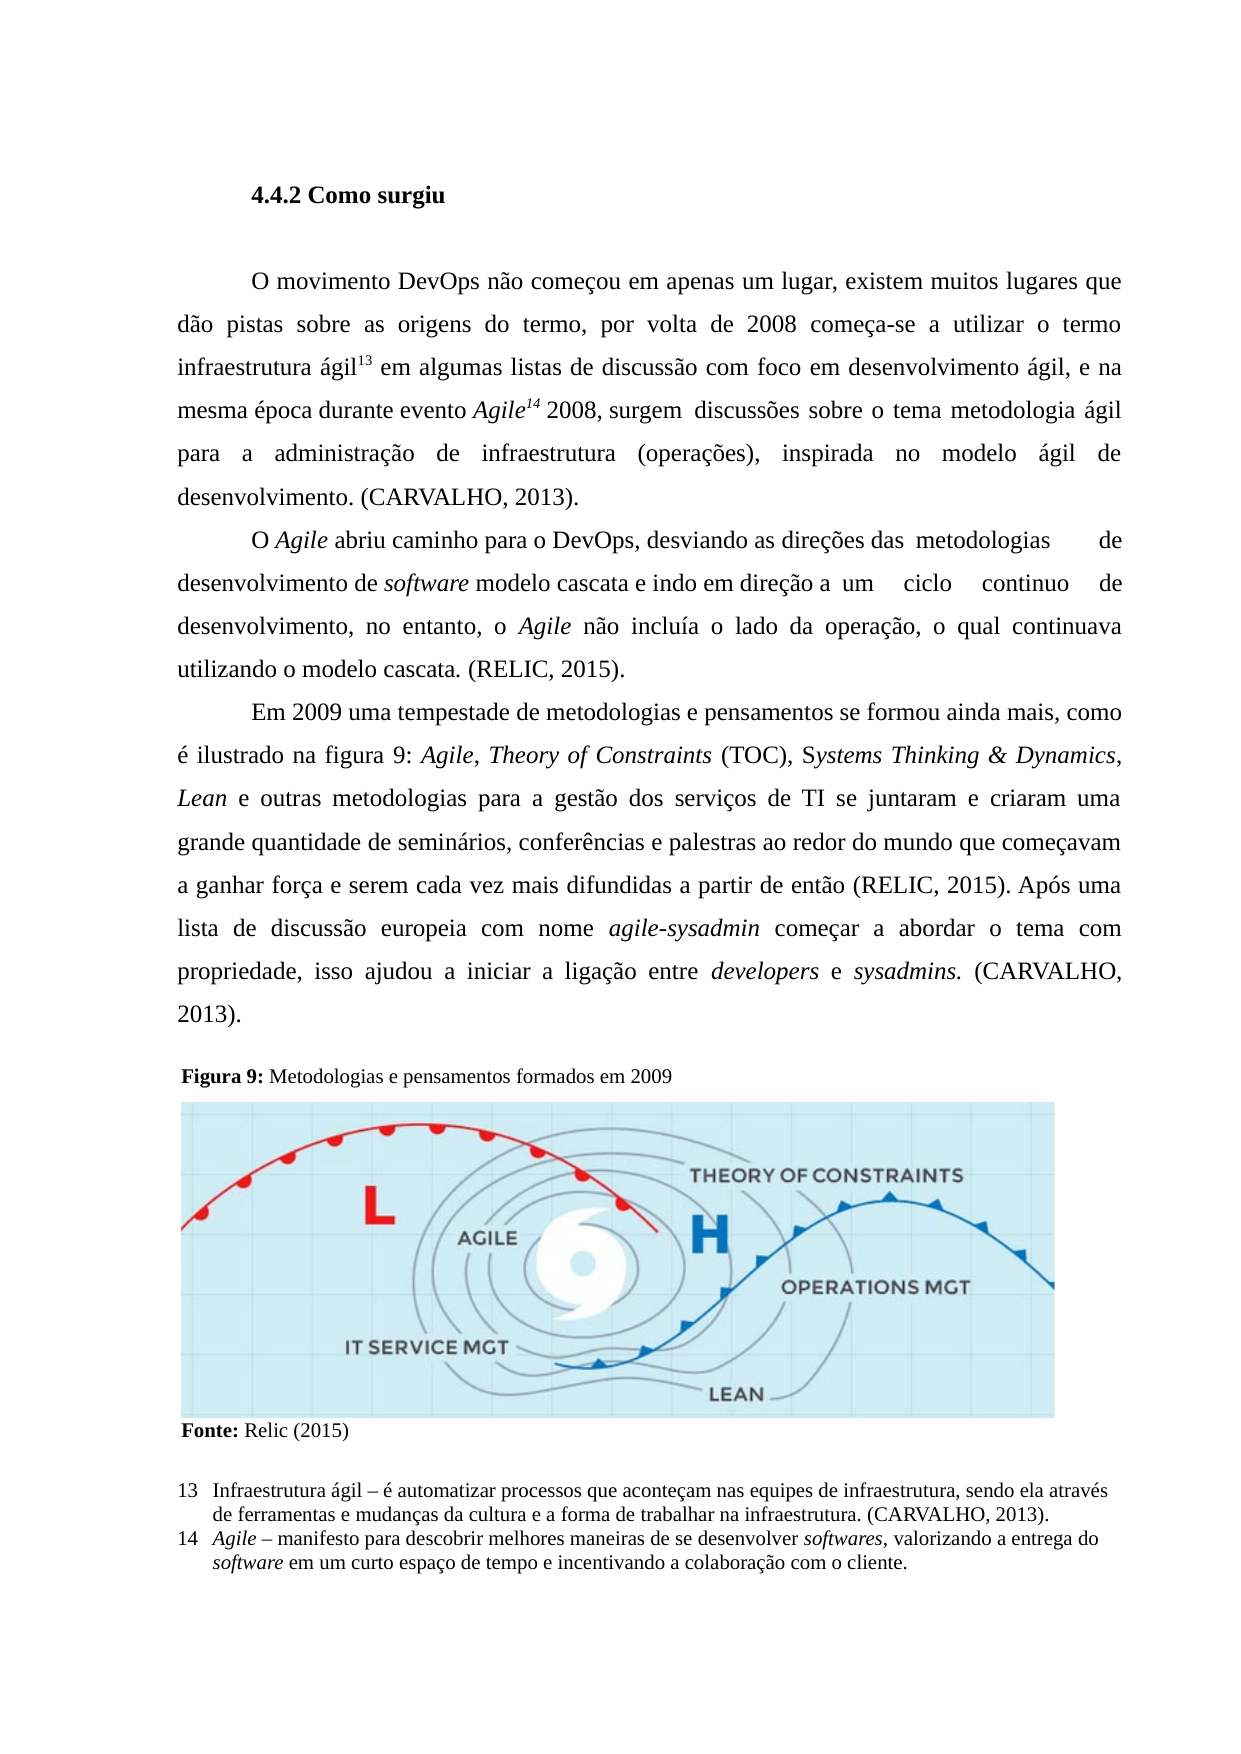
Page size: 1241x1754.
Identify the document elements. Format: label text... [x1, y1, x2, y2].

text O movimento DevOps não começou em apenas um lugar, existem muitos lugares que dão pistas sobre as origens do termo, por volta de 2008 começa-se a utilizar o termo infraestrutura ágil em algumas listas de discussão com foco em desenvolvimento ágil, e na mesma época durante evento Agile 2008, surgem discussões sobre o tema metodologia ágil para a administração de infraestrutura (operações), inspirada no modelo ágil de desenvolvimento. (CARVALHO, 2013). [177, 266, 1122, 510]
text Agile – manifesto para descobrir melhores maneiras de se desenvolver softwares, valorizando a entrega do software em um curto espaço de tempo e incentivando a colaboração com o cliente. [177, 1526, 1122, 1574]
text Figura 9: Metodologias e pensamentos formados em 2009 [181, 1064, 1056, 1088]
text O Agile abriu caminho para o DevOps, desviando as direções das metodologias de desenvolvimento de software modelo cascata e indo em direção a um ciclo continuo de desenvolvimento, no entanto, o Agile não incluía o lado da operação, o qual continuava utilizando o modelo cascata. (RELIC, 2015). [177, 525, 1122, 683]
text Em 2009 uma tempestade de metodologias e pensamentos se formou ainda mais, como é ilustrado na figura 9: Agile, Theory of Constraints (TOC), Systems Thinking & Dynamics, Lean e outras metodologias para a gestão dos serviços de TI se juntaram e criaram uma grande quantidade de seminários, conferências e palestras ao redor do mundo que começavam a ganhar força e serem cada vez mais difundidas a partir de então (RELIC, 2015). Após uma lista de discussão europeia com nome agile-sysadmin começar a abordar o tema com propriedade, isso ajudou a iniciar a ligação entre developers e sysadmins. (CARVALHO, 2013). [177, 697, 1122, 1028]
picture [181, 1102, 1056, 1418]
text Infraestrutura ágil – é automatizar processos que aconteçam nas equipes de infraestrutura, sendo ela através de ferramentas e mudanças da cultura e a forma de trabalhar na infraestrutura. (CARVALHO, 2013). [177, 1477, 1122, 1526]
text Fonte: Relic (2015) [181, 1418, 1056, 1442]
text 4.4.2 Como surgiu [177, 180, 1122, 208]
